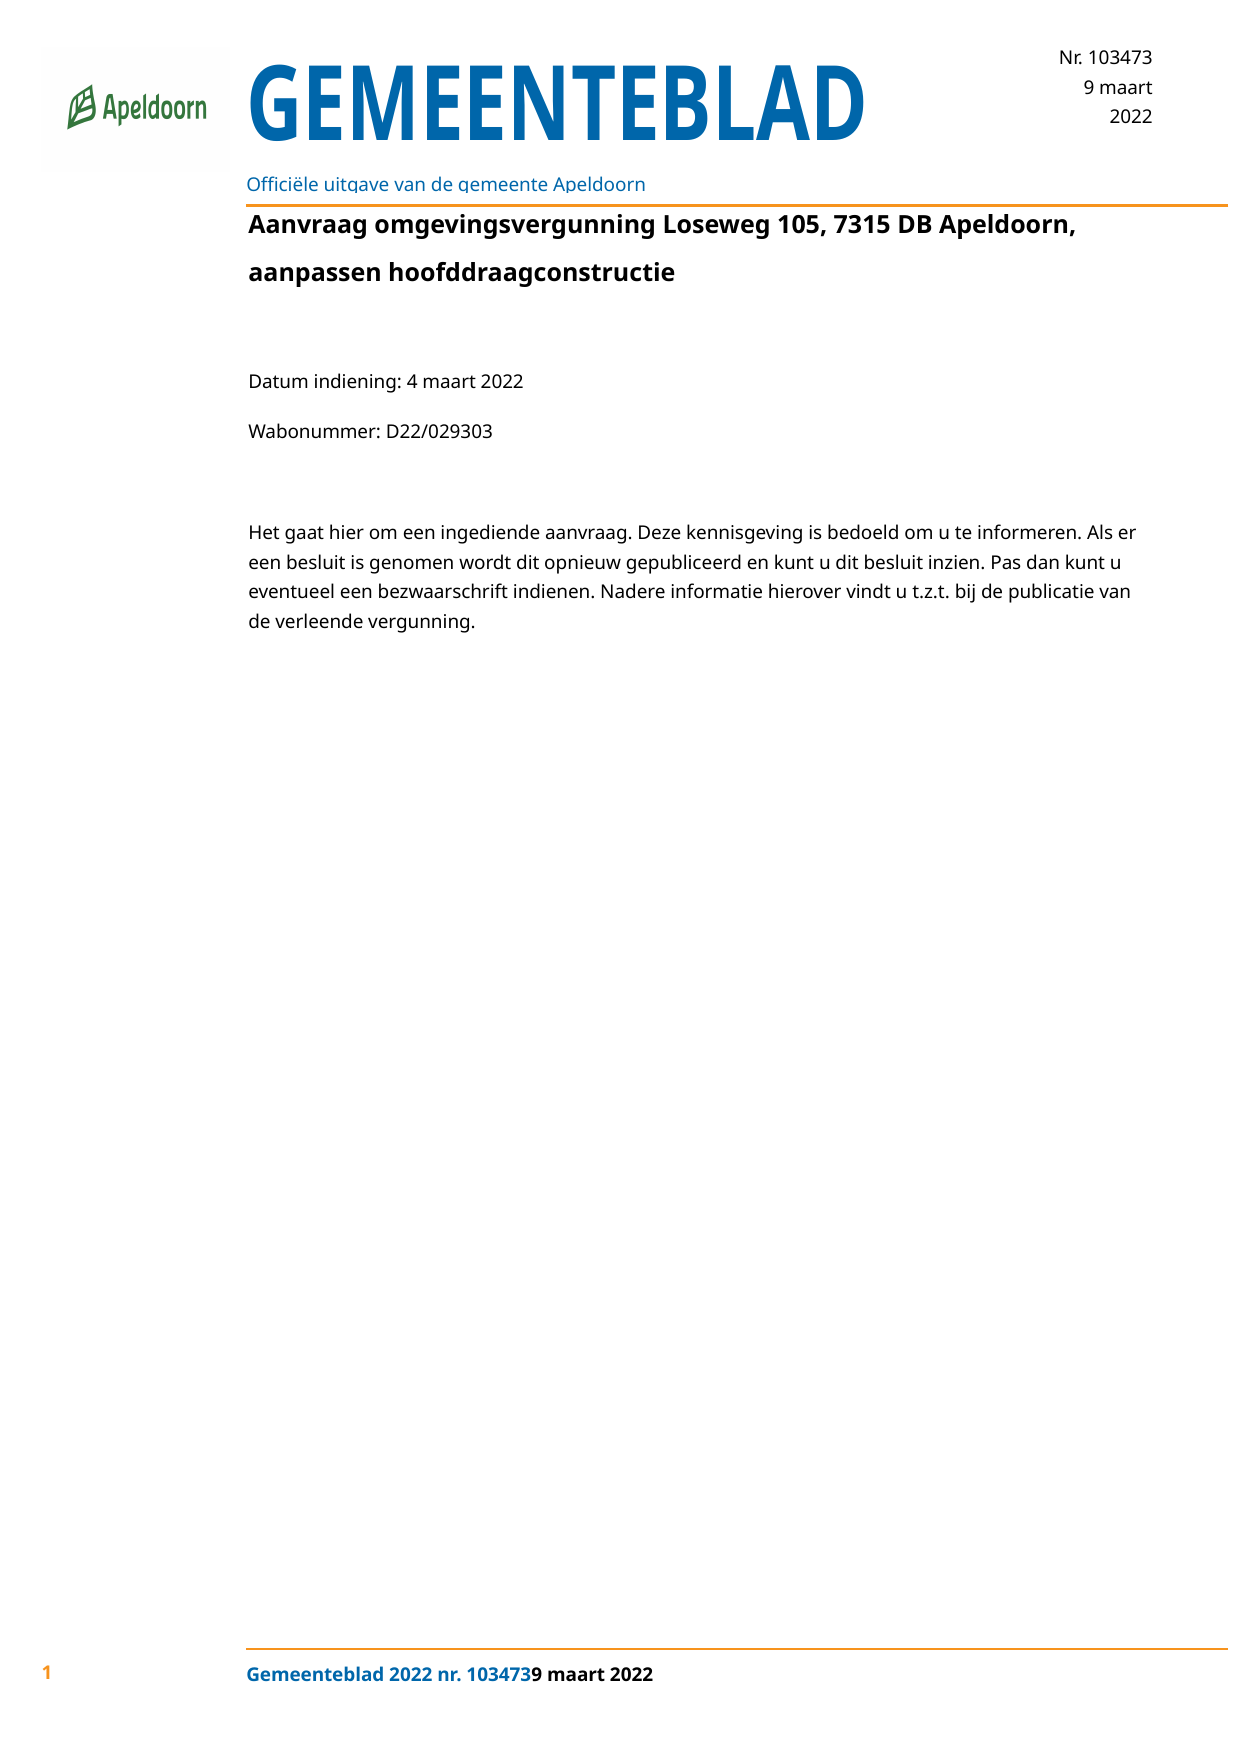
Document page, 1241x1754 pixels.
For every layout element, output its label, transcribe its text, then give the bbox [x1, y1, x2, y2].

picture [41, 47, 231, 172]
text Datum indiening: 4 maart 2022 [248, 368, 1152, 394]
text Aanvraag omgevingsvergunning Loseweg 105, 7315 DB Apeldoorn, aanpassen hoofddraagconstructie [248, 207, 1152, 288]
text Wabonummer: D22/029303 [248, 419, 1152, 444]
text Het gaat hier om een ingediende aanvraag. Deze kennisgeving is bedoeld om u te informeren. Als er een besluit is genomen wordt dit opnieuw gepubliceerd en kunt u dit besluit inzien. Pas dan kunt u eventueel een bezwaarschrift indienen. Nadere informatie hierover vindt u t.z.t. bij de publicatie van de verleende vergunning. [248, 519, 1152, 634]
